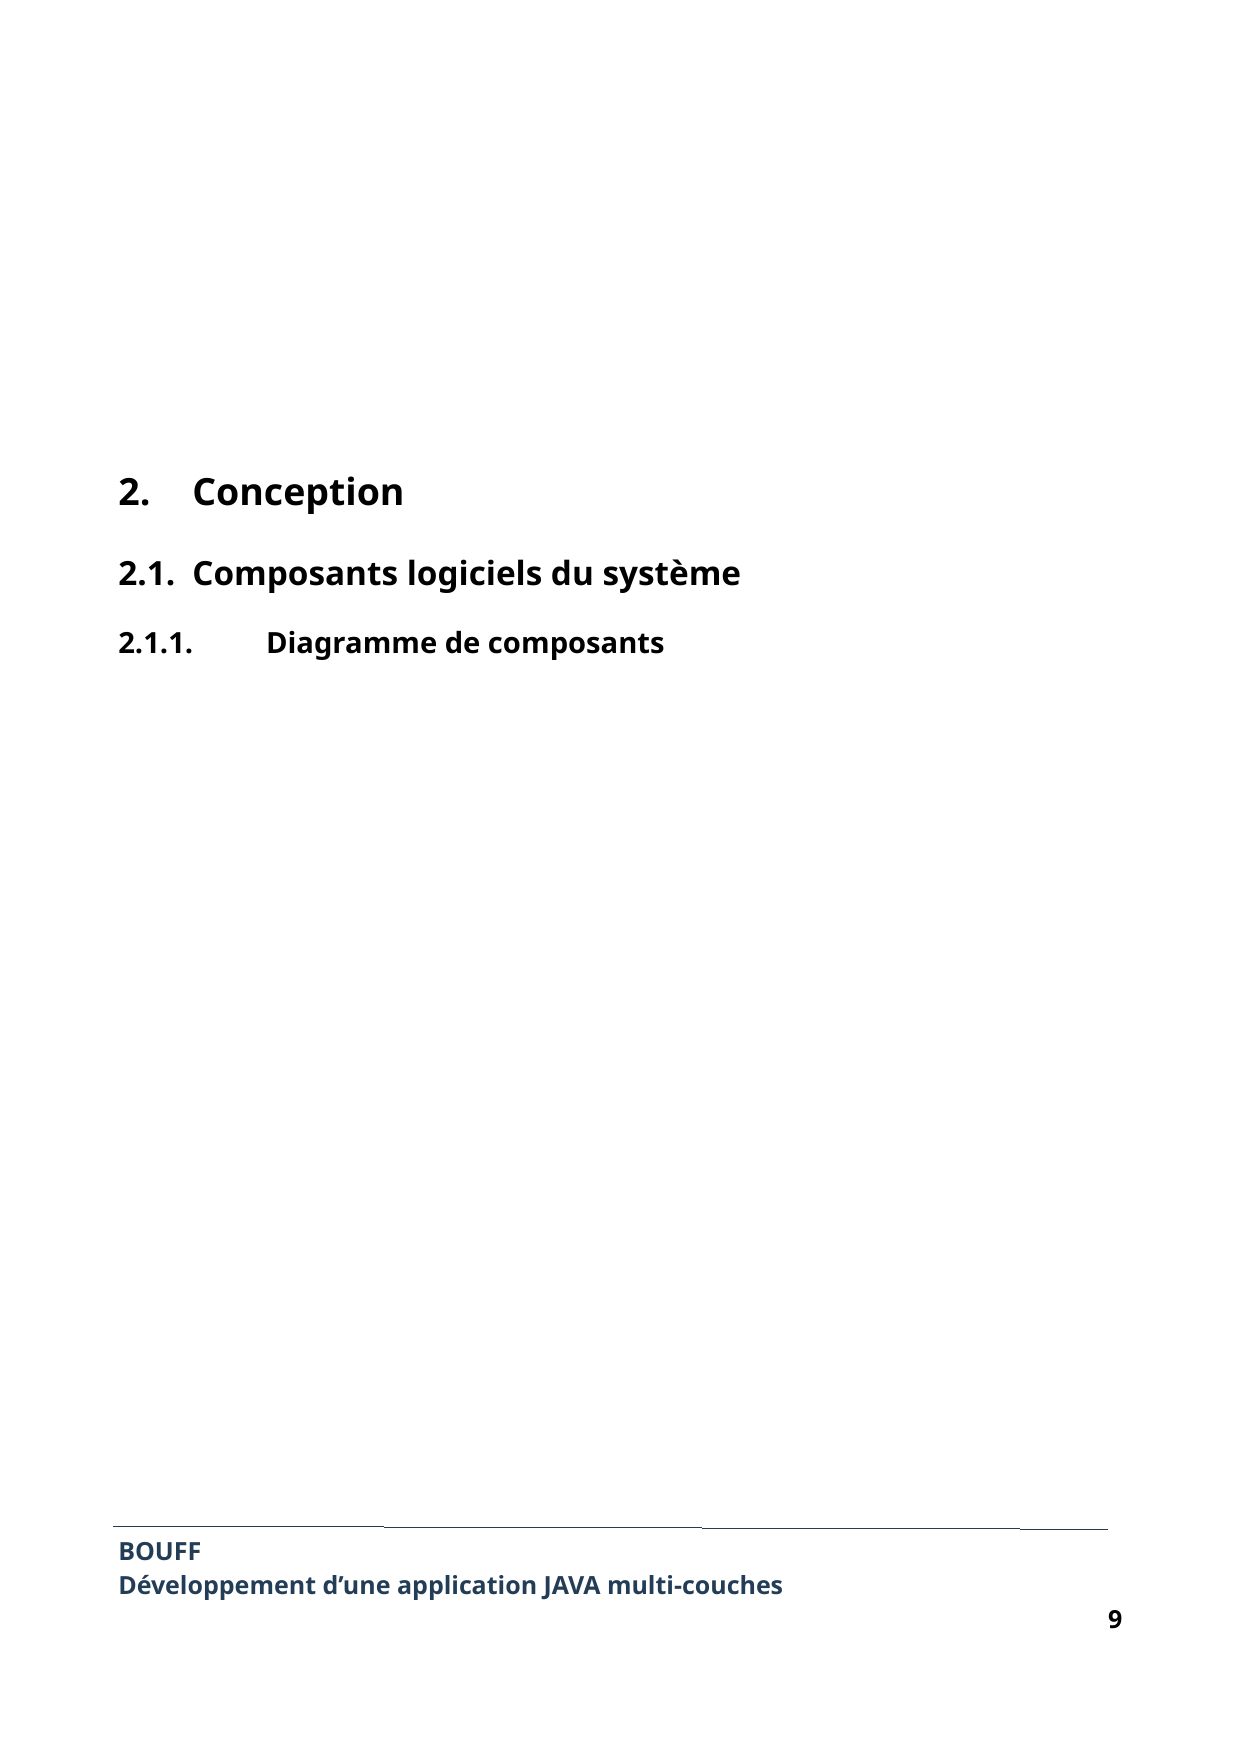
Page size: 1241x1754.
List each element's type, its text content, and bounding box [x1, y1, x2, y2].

subtitle Diagramme de composants [118, 622, 1122, 662]
subtitle Conception [118, 466, 1122, 517]
subtitle Composants logiciels du système [118, 550, 1122, 595]
